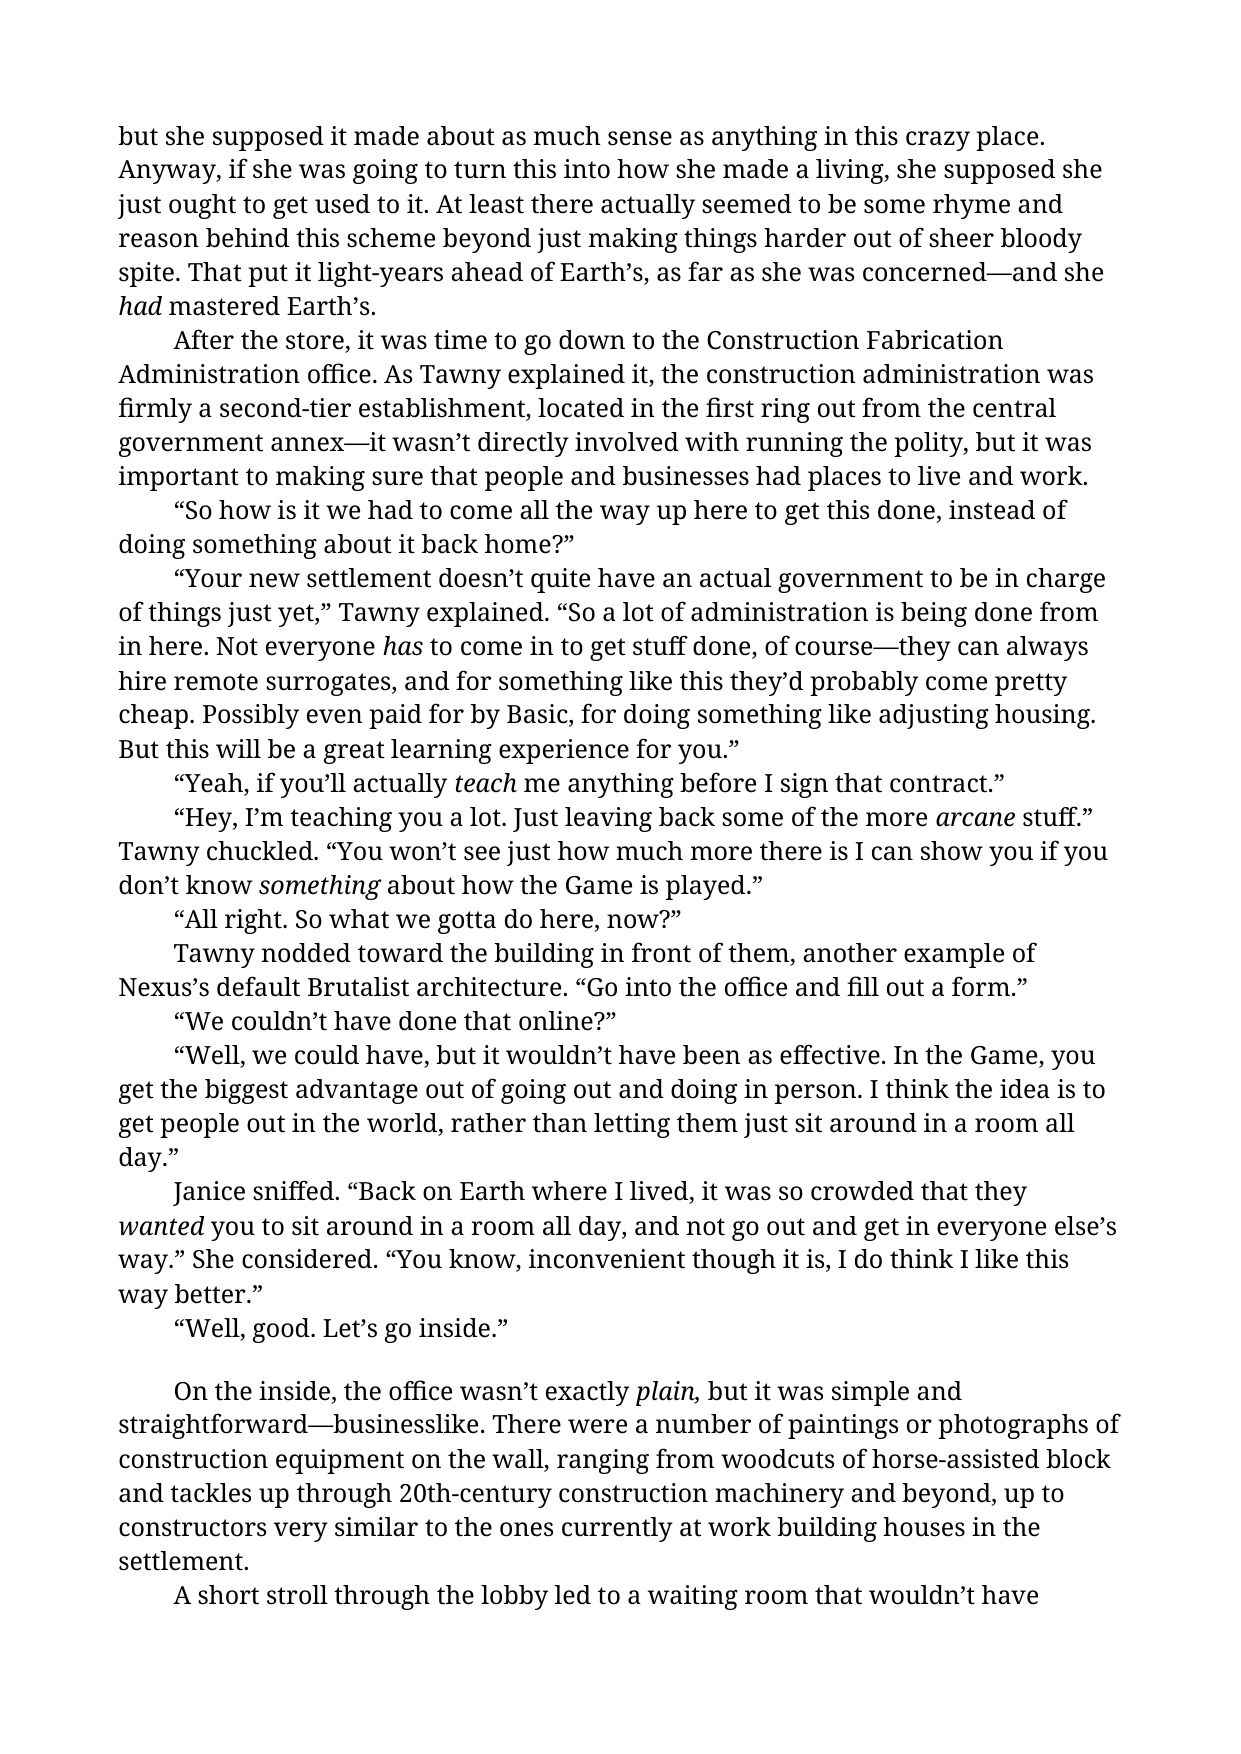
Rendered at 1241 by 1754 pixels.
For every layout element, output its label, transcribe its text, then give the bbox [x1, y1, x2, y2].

text On the inside, the office wasn’t exactly plain, but it was simple and straightforward—businesslike. There were a number of paintings or photographs of construction equipment on the wall, ranging from woodcuts of horse-assisted block and tackles up through 20th-century construction machinery and beyond, up to constructors very similar to the ones currently at work building houses in the settlement. [118, 1373, 1122, 1577]
text “Well, good. Let’s go inside.” [118, 1310, 1122, 1344]
text Janice sniffed. “Back on Earth where I lived, it was so crowded that they wanted you to sit around in a room all day, and not go out and get in everyone else’s way.” She considered. “You know, inconvenient though it is, I do think I like this way better.” [118, 1174, 1122, 1310]
text “We couldn’t have done that online?” [118, 1004, 1122, 1038]
text “So how is it we had to come all the way up here to get this done, instead of doing something about it back home?” [118, 493, 1122, 561]
text “Well, we could have, but it wouldn’t have been as effective. In the Game, you get the biggest advantage out of going out and doing in person. I think the idea is to get people out in the world, rather than letting them just sit around in a room all day.” [118, 1038, 1122, 1174]
text A short stroll through the lobby led to a waiting room that wouldn’t have [118, 1577, 1122, 1612]
text Tawny nodded toward the building in front of them, another example of Nexus’s default Brutalist architecture. “Go into the office and fill out a form.” [118, 936, 1122, 1004]
text but she supposed it made about as much sense as anything in this crazy place. Anyway, if she was going to turn this into how she made a living, she supposed she just ought to get used to it. At least there actually seemed to be some rhyme and reason behind this scheme beyond just making things harder out of sheer bloody spite. That put it light-years ahead of Earth’s, as far as she was concerned—and she had mastered Earth’s. [118, 118, 1122, 322]
text “Your new settlement doesn’t quite have an actual government to be in charge of things just yet,” Tawny explained. “So a lot of administration is being done from in here. Not everyone has to come in to get stuff done, of course—they can always hire remote surrogates, and for something like this they’d probably come pretty cheap. Possibly even paid for by Basic, for doing something like adjusting housing. But this will be a great learning experience for you.” [118, 561, 1122, 765]
text After the store, it was time to go down to the Construction Fabrication Administration office. As Tawny explained it, the construction administration was firmly a second-tier establishment, located in the first ring out from the central government annex—it wasn’t directly involved with running the polity, but it was important to making sure that people and businesses had places to live and work. [118, 322, 1122, 493]
text “Yeah, if you’ll actually teach me anything before I sign that contract.” [118, 765, 1122, 799]
text “Hey, I’m teaching you a lot. Just leaving back some of the more arcane stuff.” Tawny chuckled. “You won’t see just how much more there is I can show you if you don’t know something about how the Game is played.” [118, 799, 1122, 902]
text “All right. So what we gotta do here, now?” [118, 902, 1122, 936]
